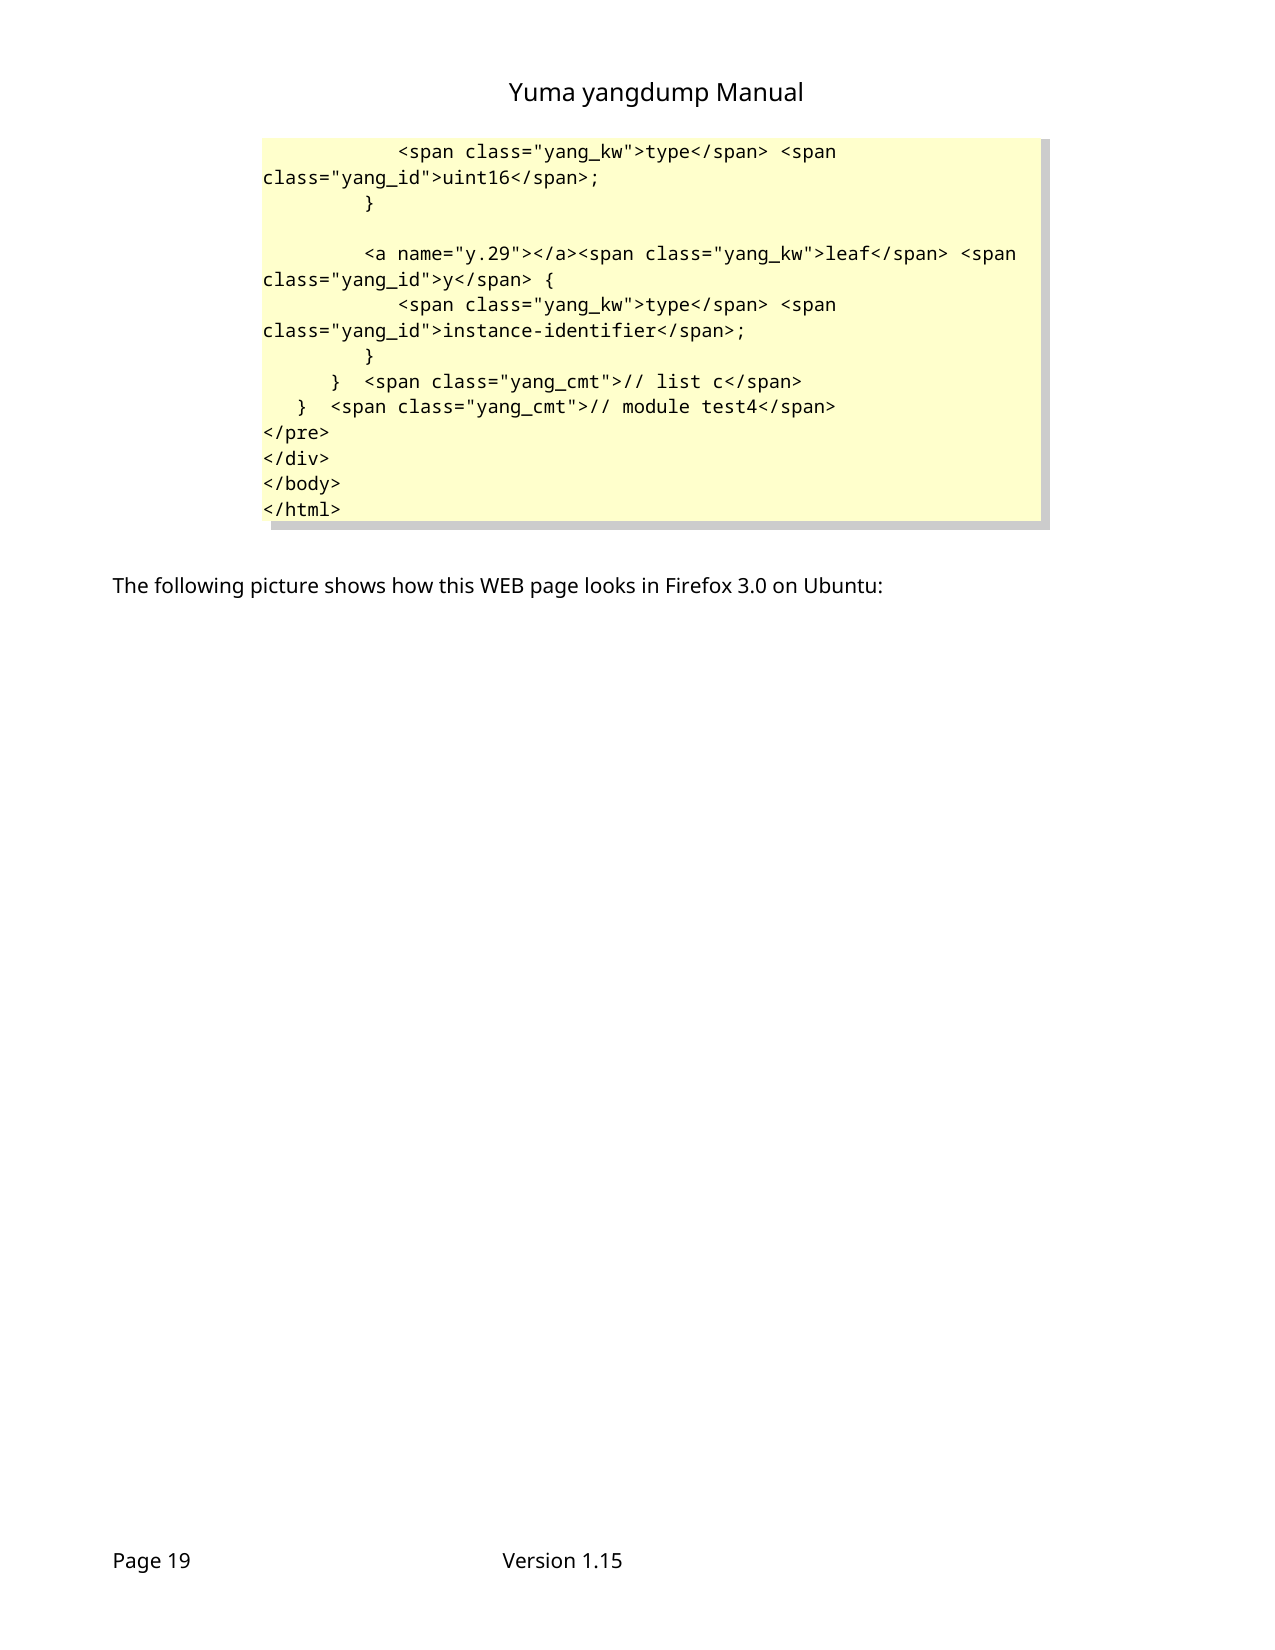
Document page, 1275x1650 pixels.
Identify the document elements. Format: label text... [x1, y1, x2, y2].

text <span class="yang_kw">type</span> <span class="yang_id">uint16</span>; [262, 138, 1041, 189]
text The following picture shows how this WEB page looks in Firefox 3.0 on Ubuntu: [112, 571, 1200, 600]
text </body> [262, 470, 1041, 496]
text </pre> [262, 419, 1041, 445]
text } [262, 189, 1041, 215]
text </div> [262, 445, 1041, 470]
text <a name="y.29"></a><span class="yang_kw">leaf</span> <span class="yang_id">y</span> { [262, 241, 1041, 292]
text } [262, 343, 1041, 368]
text } <span class="yang_cmt">// list c</span> [262, 368, 1041, 394]
text } <span class="yang_cmt">// module test4</span> [262, 394, 1041, 419]
text </html> [262, 496, 1041, 521]
text <span class="yang_kw">type</span> <span class="yang_id">instance-identifier</span>; [262, 292, 1041, 343]
